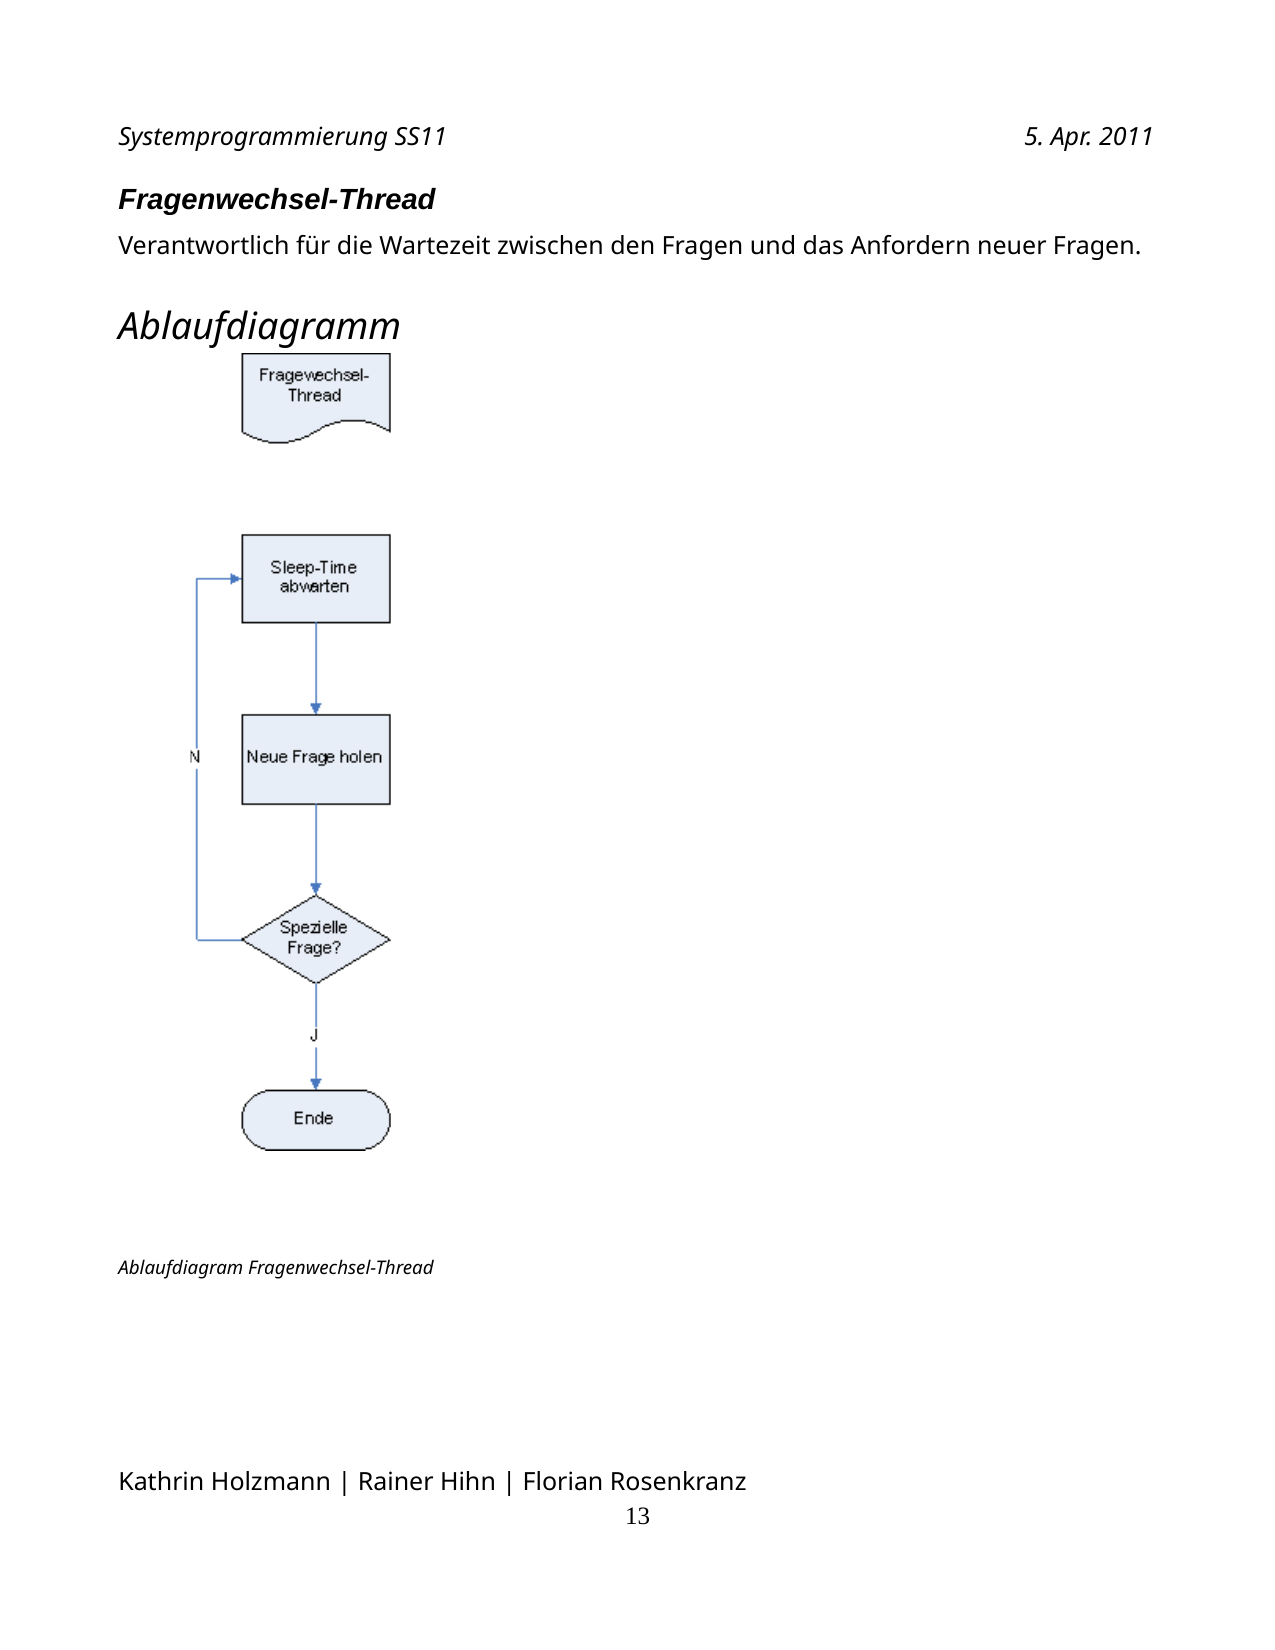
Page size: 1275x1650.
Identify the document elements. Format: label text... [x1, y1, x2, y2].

subtitle Fragenwechsel-Thread [118, 182, 1157, 215]
picture [190, 353, 391, 1151]
text Verantwortlich für die Wartezeit zwischen den Fragen und das Anfordern neuer Fragen. [118, 228, 1157, 262]
text Ablaufdiagram Fragenwechsel-Thread [118, 1255, 1157, 1280]
subtitle Ablaufdiagramm [118, 299, 1157, 350]
